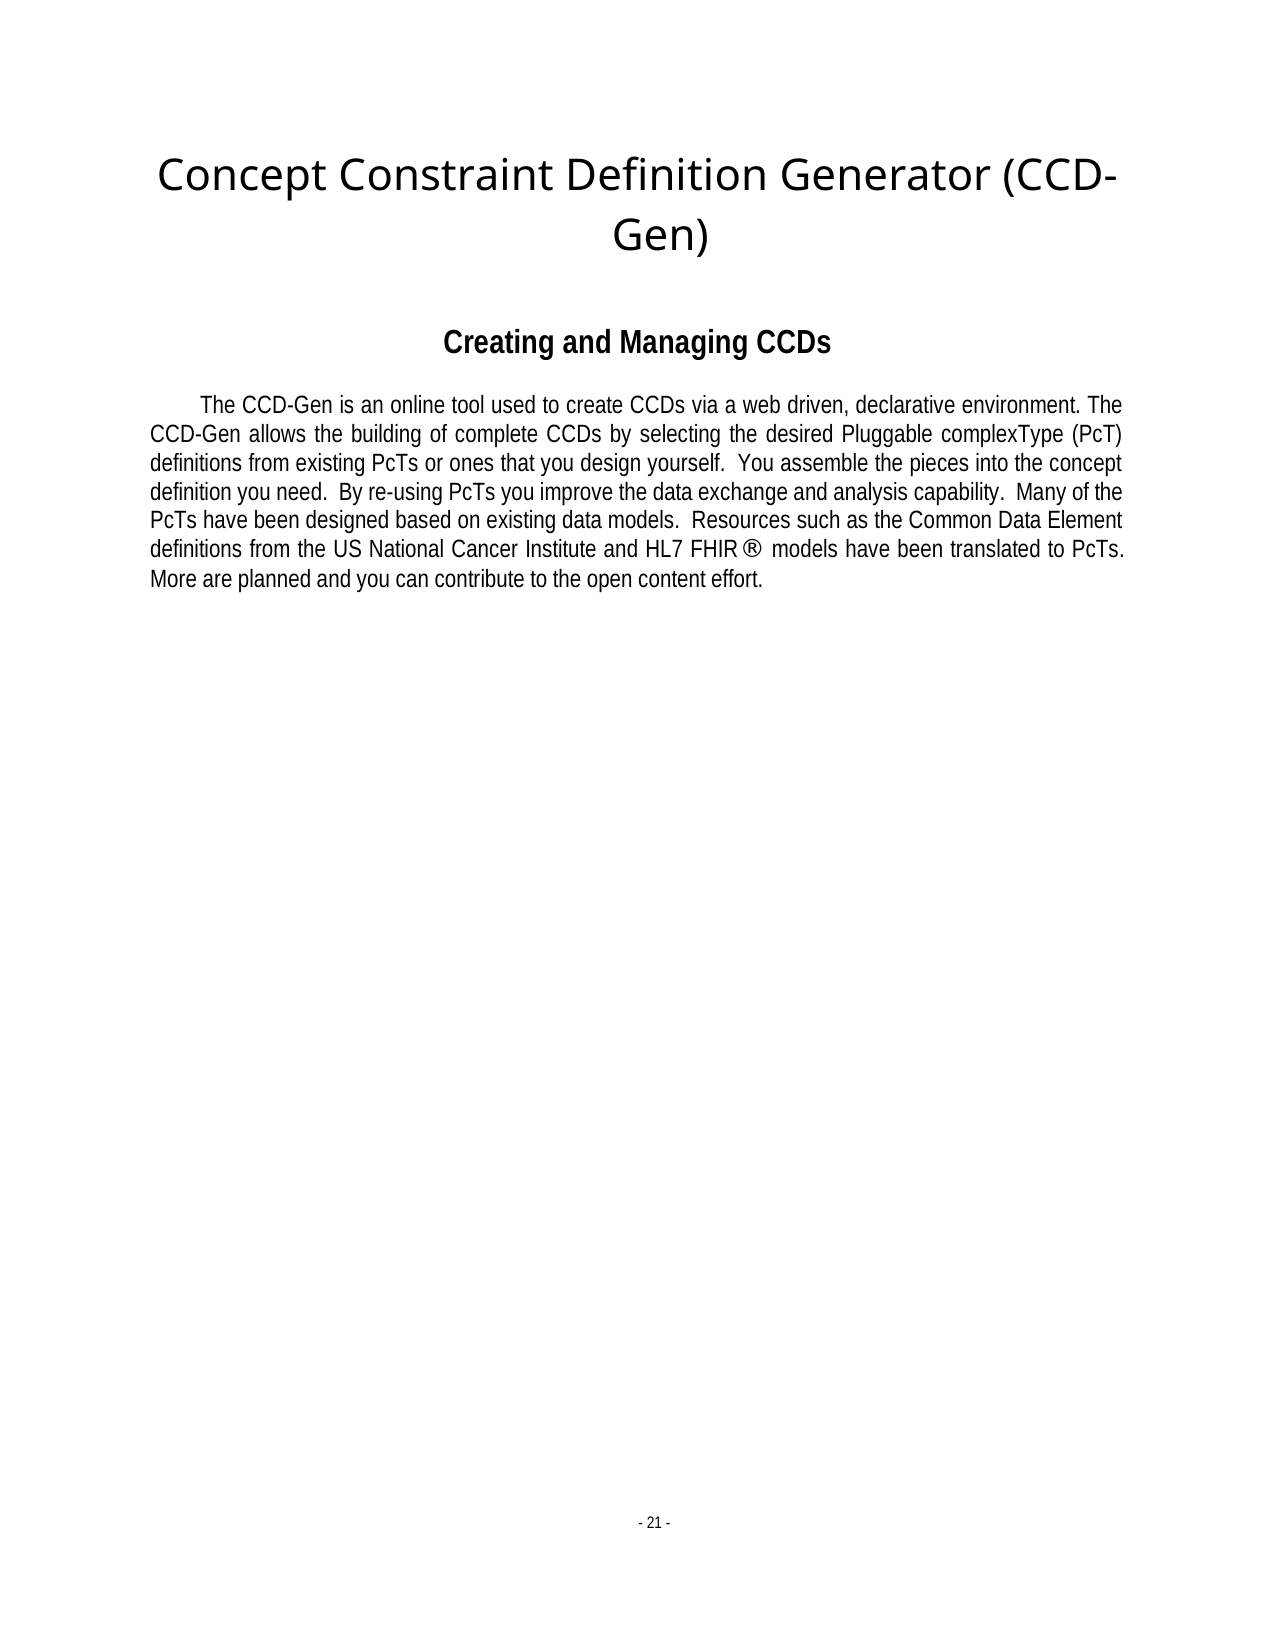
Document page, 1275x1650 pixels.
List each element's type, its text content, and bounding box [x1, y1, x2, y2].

subtitle Creating and Managing CCDs [150, 322, 1125, 361]
subtitle Concept Constraint Definition Generator (CCD-Gen) [150, 143, 1125, 263]
text The CCD-Gen is an online tool used to create CCDs via a web driven, declarative environment. The CCD-Gen allows the building of complete CCDs by selecting the desired Pluggable complexType (PcT) definitions from existing PcTs or ones that you design yourself. You assemble the pieces into the concept definition you need. By re-using PcTs you improve the data exchange and analysis capability. Many of the PcTs have been designed based on existing data models. Resources such as the Common Data Element definitions from the US National Cancer Institute and HL7 FHIR® models have been translated to PcTs. More are planned and you can contribute to the open content effort. [150, 389, 1125, 593]
